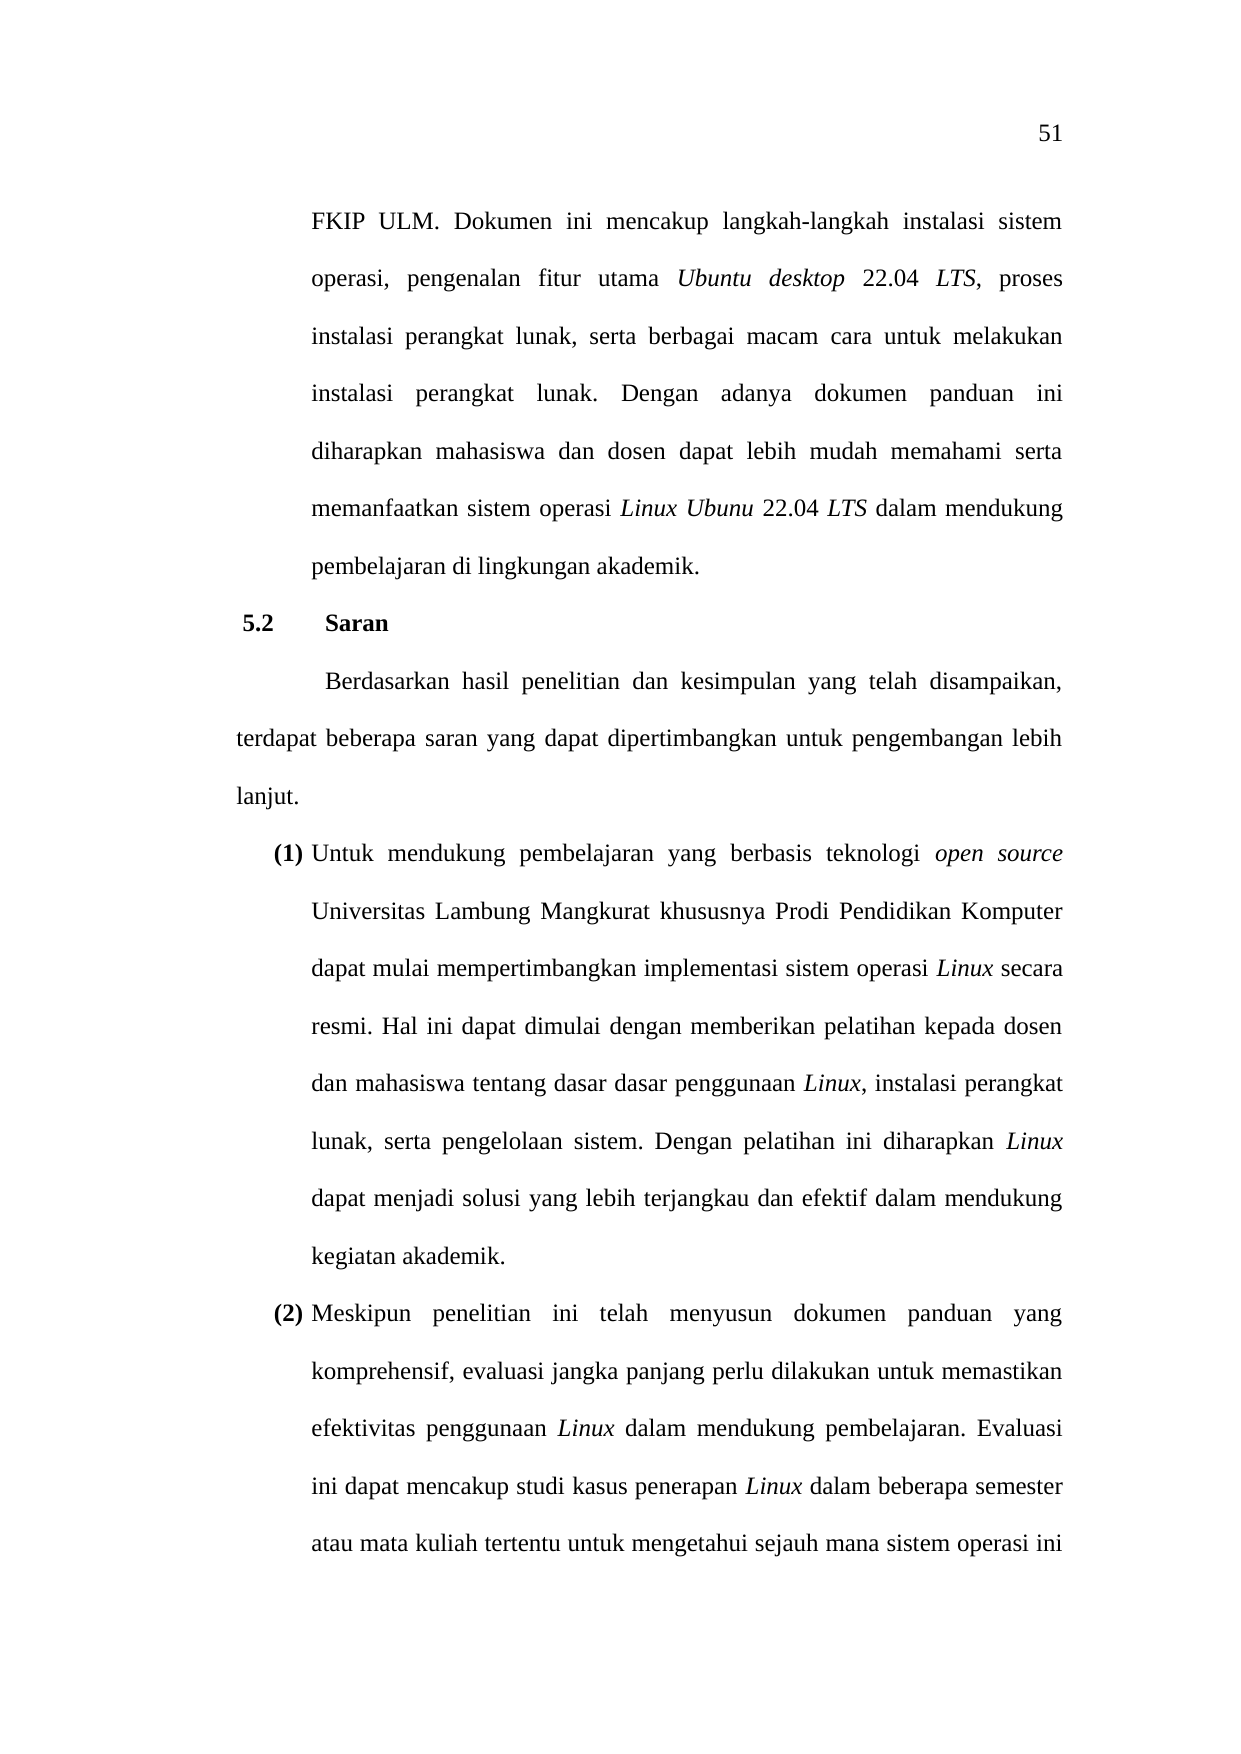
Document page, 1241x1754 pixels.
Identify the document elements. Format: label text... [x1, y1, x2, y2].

subtitle Saran [236, 608, 1063, 637]
text Berdasarkan hasil penelitian dan kesimpulan yang telah disampaikan, terdapat beberapa saran yang dapat dipertimbangkan untuk pengembangan lebih lanjut. [236, 666, 1063, 810]
list Meskipun penelitian ini telah menyusun dokumen panduan yang komprehensif, evaluasi jangka panjang perlu dilakukan untuk memastikan efektivitas penggunaan Linux dalam mendukung pembelajaran. Evaluasi ini dapat mencakup studi kasus penerapan Linux dalam beberapa semester atau mata kuliah tertentu untuk mengetahui sejauh mana sistem operasi ini [274, 1298, 1063, 1557]
list Untuk mendukung pembelajaran yang berbasis teknologi open source Universitas Lambung Mangkurat khususnya Prodi Pendidikan Komputer dapat mulai mempertimbangkan implementasi sistem operasi Linux secara resmi. Hal ini dapat dimulai dengan memberikan pelatihan kepada dosen dan mahasiswa tentang dasar dasar penggunaan Linux, instalasi perangkat lunak, serta pengelolaan sistem. Dengan pelatihan ini diharapkan Linux dapat menjadi solusi yang lebih terjangkau dan efektif dalam mendukung kegiatan akademik. [274, 838, 1063, 1270]
list FKIP ULM. Dokumen ini mencakup langkah-langkah instalasi sistem operasi, pengenalan fitur utama Ubuntu desktop 22.04 LTS, proses instalasi perangkat lunak, serta berbagai macam cara untuk melakukan instalasi perangkat lunak. Dengan adanya dokumen panduan ini diharapkan mahasiswa dan dosen dapat lebih mudah memahami serta memanfaatkan sistem operasi Linux Ubunu 22.04 LTS dalam mendukung pembelajaran di lingkungan akademik. [274, 206, 1063, 580]
